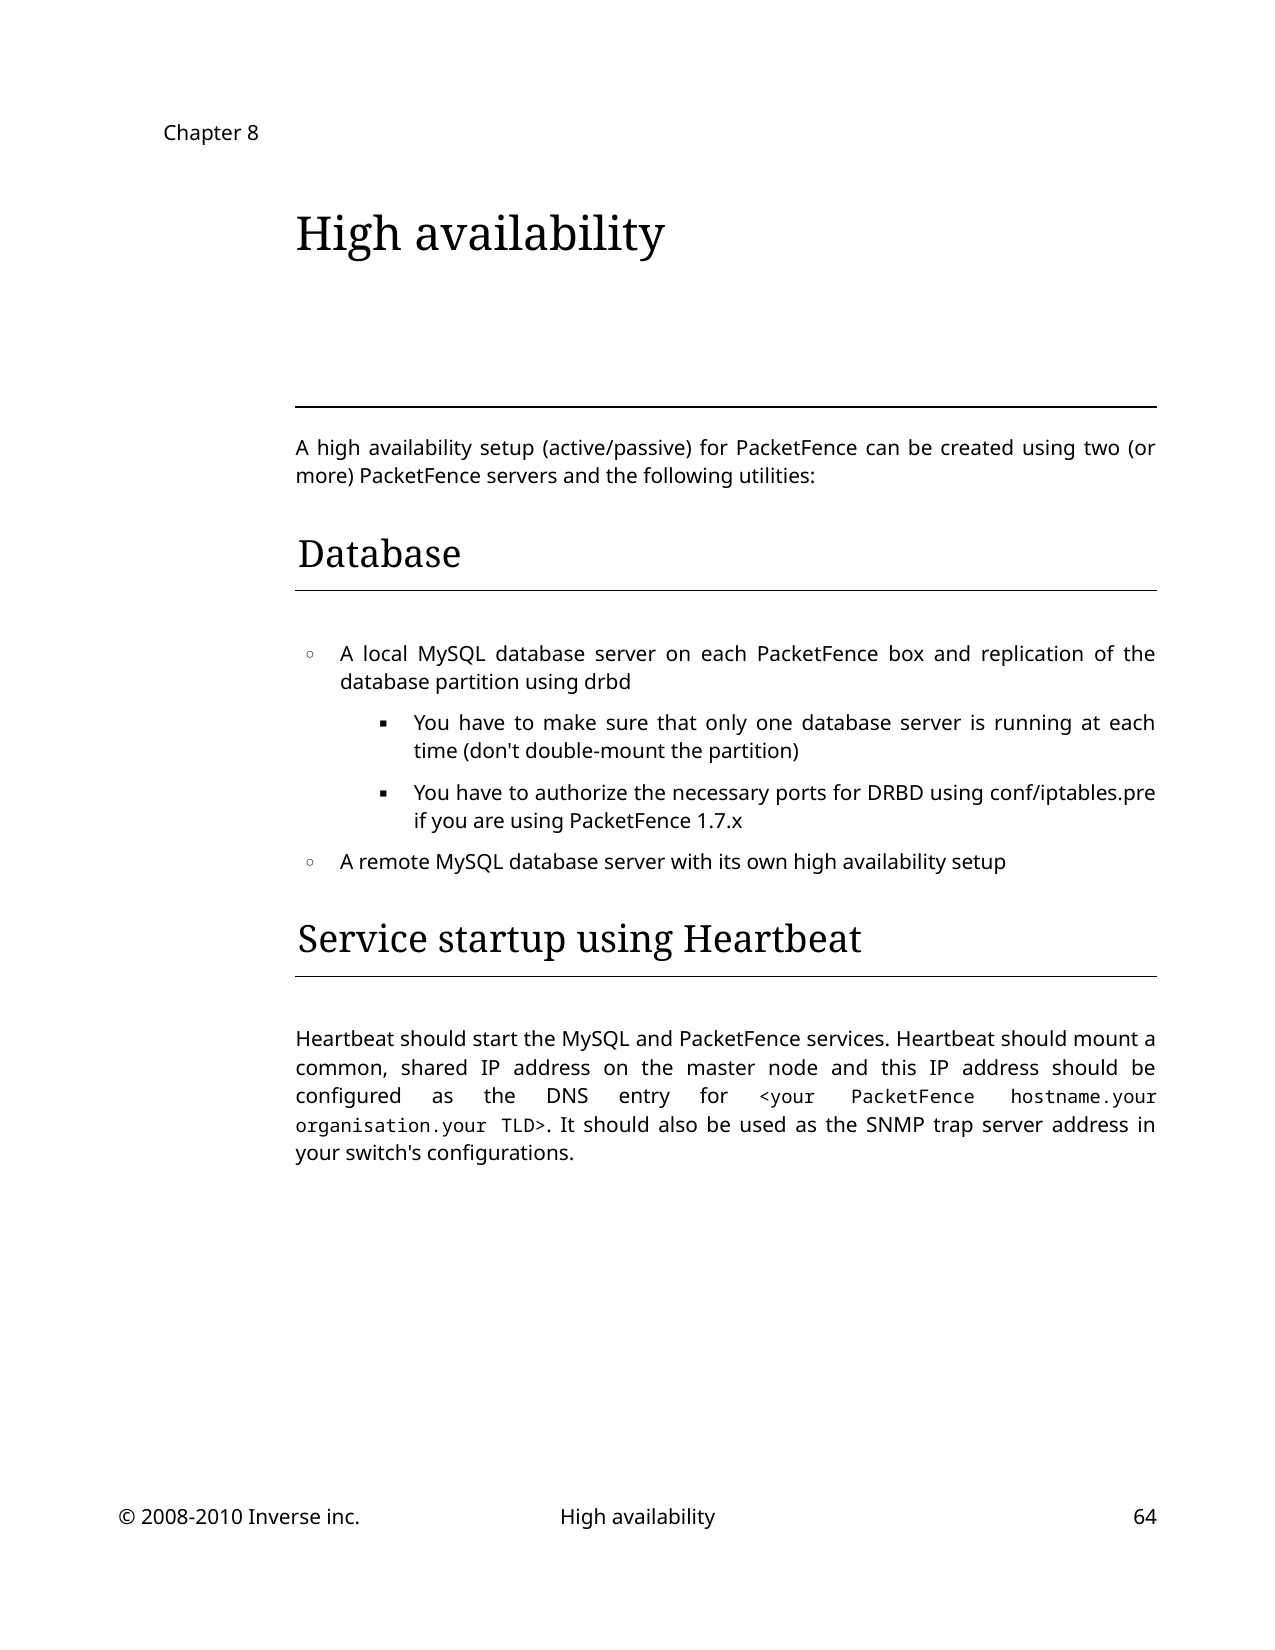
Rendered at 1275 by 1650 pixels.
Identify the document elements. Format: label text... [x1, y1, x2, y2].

subtitle High availability [295, 201, 1157, 406]
list A local MySQL database server on each PacketFence box and replication of the database partition using drbd [302, 639, 1157, 696]
text A high availability setup (active/passive) for PacketFence can be created using two (or more) PacketFence servers and the following utilities: [295, 433, 1157, 490]
text Heartbeat should start the MySQL and PacketFence services. Heartbeat should mount a common, shared IP address on the master node and this IP address should be configured as the DNS entry for <your PacketFence hostname.your organisation.your TLD>. It should also be used as the SNMP trap server address in your switch's configurations. [295, 1024, 1157, 1167]
subtitle Database [295, 527, 1157, 590]
list You have to make sure that only one database server is running at each time (don't double-mount the partition) [376, 708, 1157, 765]
subtitle Service startup using Heartbeat [295, 913, 1157, 976]
list A remote MySQL database server with its own high availability setup [302, 847, 1157, 875]
list You have to authorize the necessary ports for DRBD using conf/iptables.pre if you are using PacketFence 1.7.x [376, 778, 1157, 834]
